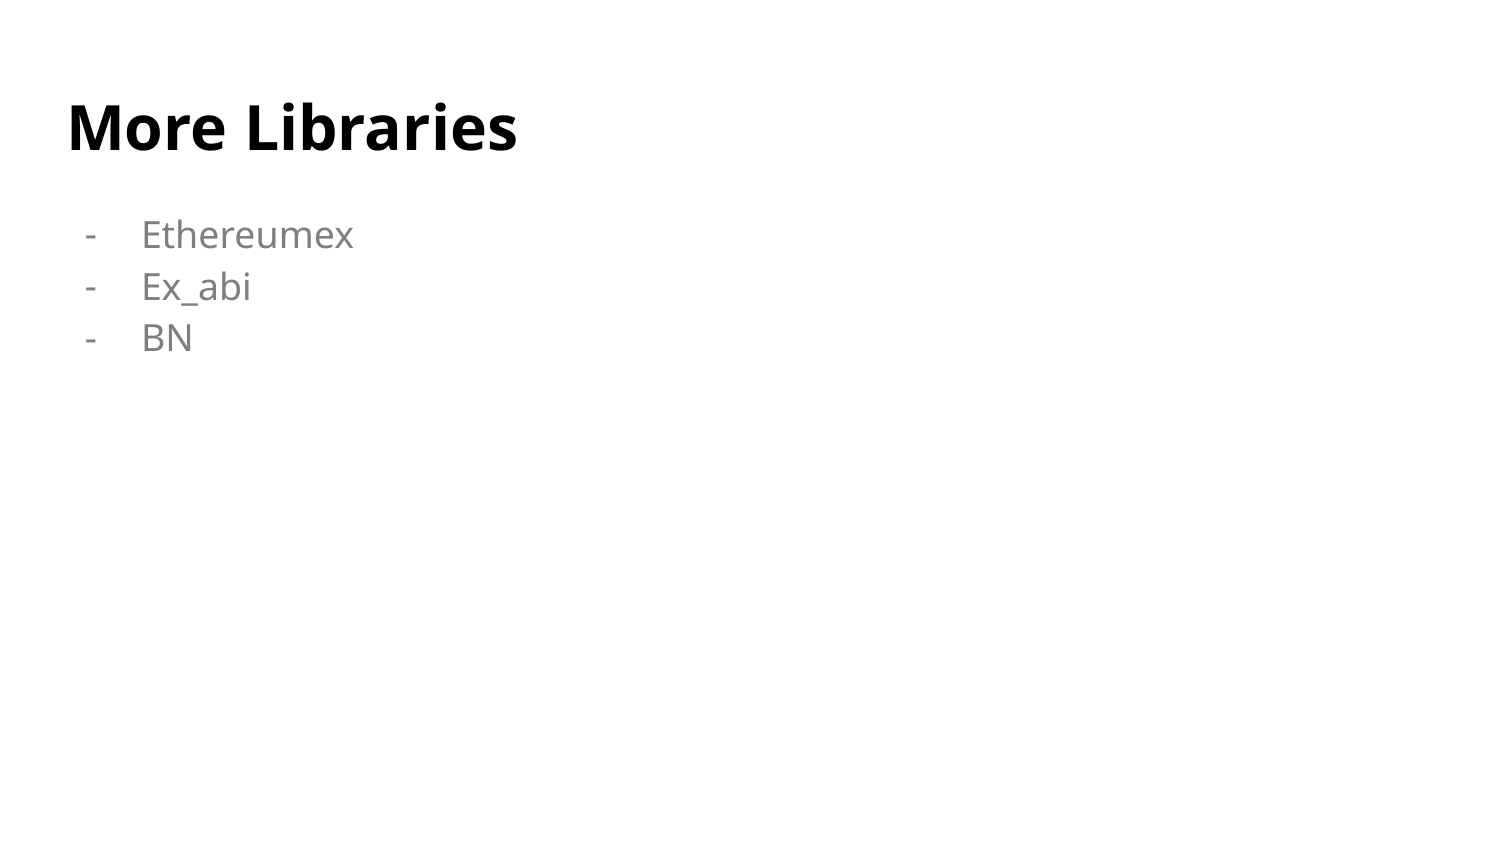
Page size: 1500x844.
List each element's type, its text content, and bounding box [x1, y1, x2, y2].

list Ethereumex Ex_abi BN [51, 189, 1449, 750]
title More Libraries [51, 72, 1449, 176]
